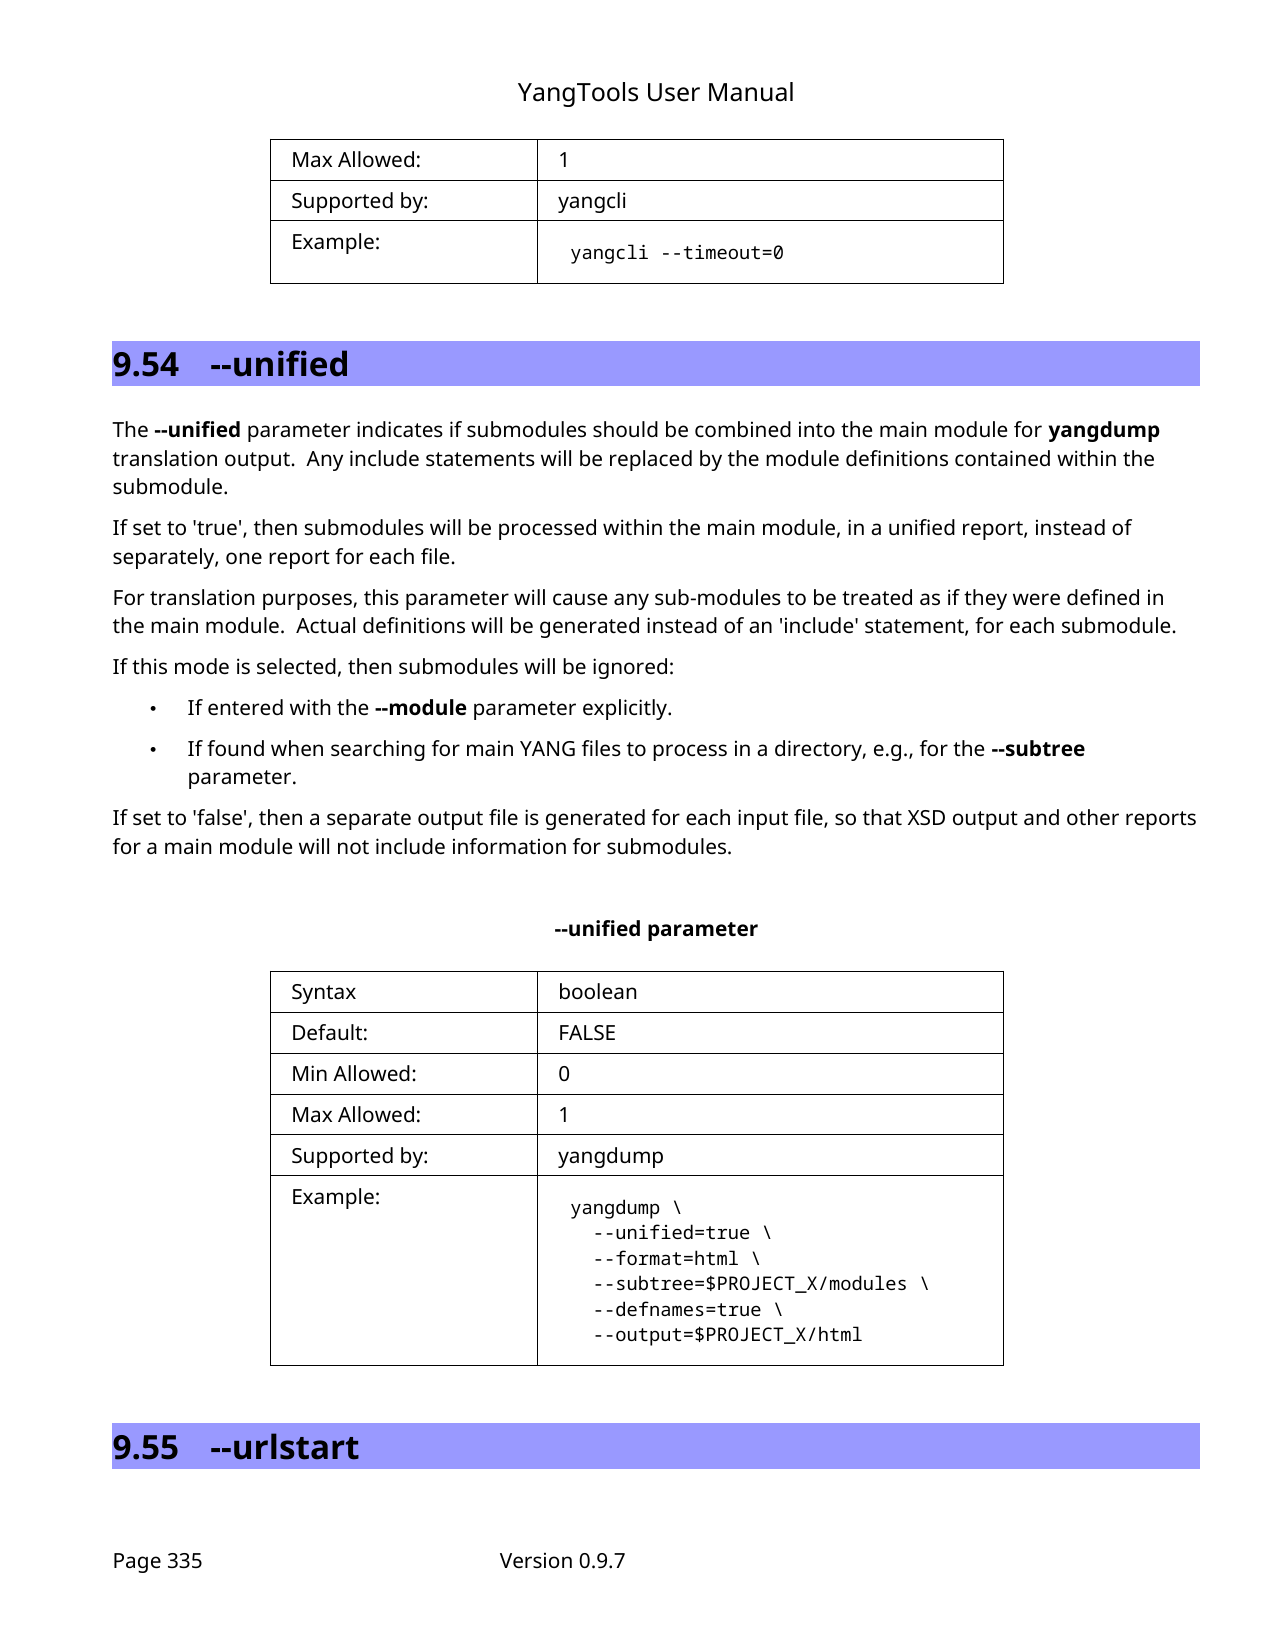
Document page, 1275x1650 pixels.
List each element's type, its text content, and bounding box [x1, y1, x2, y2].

table_cell yangcli [538, 181, 1003, 220]
table_cell Example: [271, 1176, 537, 1365]
table_cell yangdump \ --unified=true \ --format=html \ --subtree=$PROJECT_X/modules \ --defnames=true \ --output=$PROJECT_X/html [538, 1176, 1003, 1365]
text If set to 'true', then submodules will be processed within the main module, in a unified report, instead of separately, one report for each file. [112, 513, 1200, 570]
table_header boolean [538, 972, 1003, 1012]
text The --unified parameter indicates if submodules should be combined into the main module for yangdump translation output. Any include statements will be replaced by the module definitions contained within the submodule. [112, 416, 1200, 501]
table_cell Default: [271, 1013, 537, 1052]
table_header Syntax [271, 972, 537, 1012]
text For translation purposes, this parameter will cause any sub-modules to be treated as if they were defined in the main module. Actual definitions will be generated instead of an 'include' statement, for each submodule. [112, 583, 1200, 640]
table_cell 1 [538, 1095, 1003, 1134]
table_cell Supported by: [271, 1135, 537, 1175]
table_cell 0 [538, 1054, 1003, 1093]
text If set to 'false', then a separate output file is generated for each input file, so that XSD output and other reports for a main module will not include information for submodules. [112, 803, 1200, 860]
table_cell Max Allowed: [271, 140, 537, 179]
table_cell 1 [538, 140, 1003, 179]
text If this mode is selected, then submodules will be ignored: [112, 652, 1200, 681]
table_cell Max Allowed: [271, 1095, 537, 1134]
list If found when searching for main YANG files to process in a directory, e.g., for the --subtree parameter. [150, 734, 1200, 791]
table_cell Example: [271, 221, 537, 282]
subtitle --unified [112, 341, 1200, 386]
table_cell Supported by: [271, 181, 537, 220]
list If entered with the --module parameter explicitly. [150, 693, 1200, 722]
table_cell yangdump [538, 1135, 1003, 1175]
table_cell Min Allowed: [271, 1054, 537, 1093]
subtitle --unified parameter [127, 914, 1185, 942]
subtitle --urlstart [112, 1423, 1200, 1469]
table_cell yangcli --timeout=0 [538, 221, 1003, 282]
table_cell FALSE [538, 1013, 1003, 1052]
